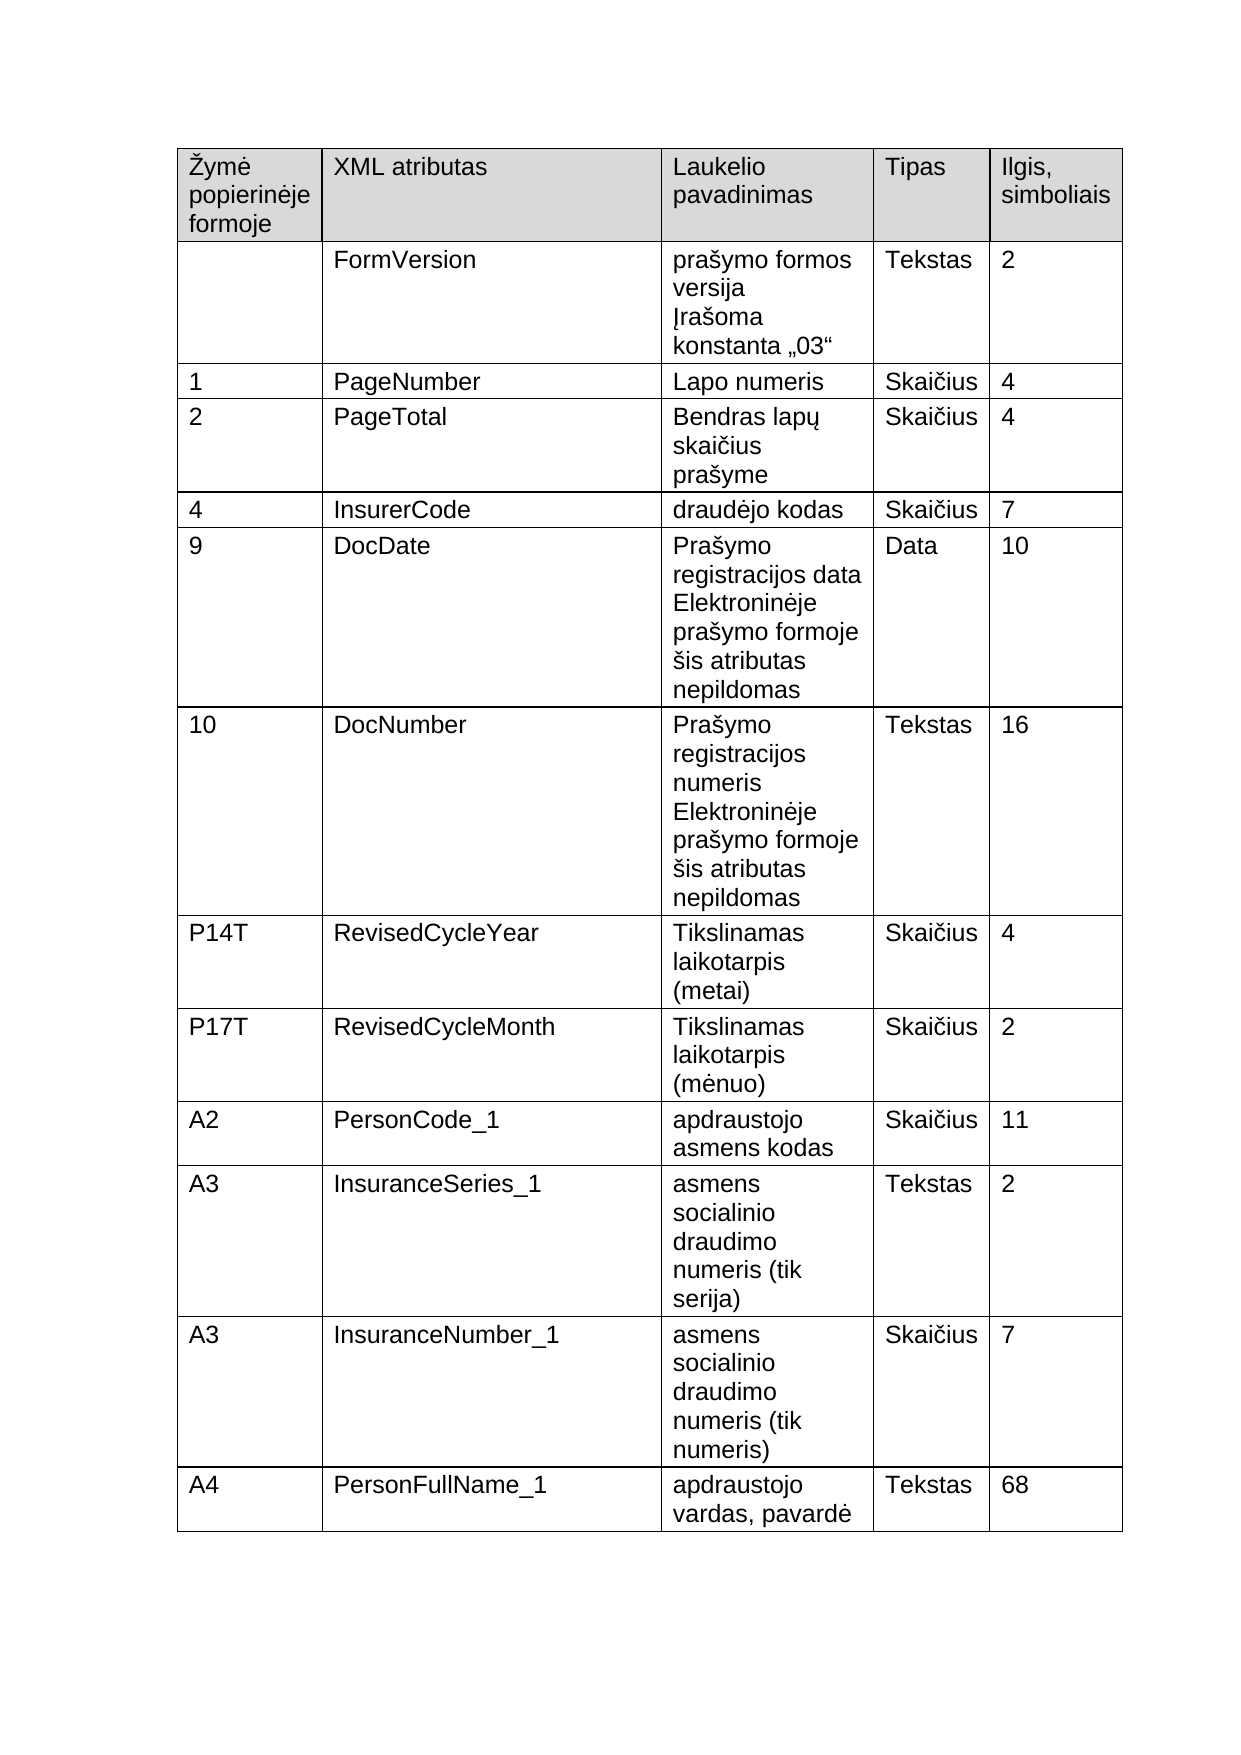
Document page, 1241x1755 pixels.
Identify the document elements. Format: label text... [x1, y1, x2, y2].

table_cell Bendras lapų skaičius prašyme [662, 399, 873, 491]
table_cell 2 [178, 399, 322, 491]
table_cell FormVersion [323, 242, 661, 363]
table_cell DocDate [323, 528, 661, 706]
table_cell PageTotal [323, 399, 661, 491]
table_cell 9 [178, 528, 322, 706]
table_cell RevisedCycleMonth [323, 1009, 661, 1101]
table_header Žymė popierinėje formoje [178, 149, 321, 241]
table_cell 4 [990, 364, 1122, 398]
table_cell A3 [178, 1166, 322, 1316]
table_cell PageNumber [323, 364, 661, 398]
table_cell 1 [178, 364, 322, 398]
table_cell 4 [990, 399, 1122, 491]
table_cell Skaičius [874, 1009, 989, 1101]
table_cell RevisedCycleYear [323, 916, 661, 1008]
table_cell Skaičius [874, 1317, 989, 1466]
table_cell Skaičius [874, 364, 989, 398]
table_header Ilgis, simboliais [991, 149, 1122, 241]
table_cell apdraustojo vardas, pavardė [662, 1468, 873, 1531]
table_cell 7 [990, 1317, 1122, 1466]
table_cell Tikslinamas laikotarpis (metai) [662, 916, 873, 1008]
table_cell Lapo numeris [662, 364, 873, 398]
table_cell Skaičius [874, 1102, 989, 1165]
table_cell 2 [990, 1166, 1122, 1316]
table_cell 10 [990, 528, 1122, 706]
table_cell apdraustojo asmens kodas [662, 1102, 873, 1165]
table_cell PersonFullName_1 [323, 1468, 661, 1531]
table_cell InsuranceNumber_1 [323, 1317, 661, 1466]
table_cell 11 [990, 1102, 1122, 1165]
table_cell Skaičius [874, 916, 989, 1008]
table_cell [178, 242, 322, 363]
table_cell 16 [990, 708, 1122, 914]
table_cell Data [874, 528, 989, 706]
table_cell 4 [178, 493, 322, 527]
table_cell A2 [178, 1102, 322, 1165]
table_cell 7 [990, 493, 1122, 527]
table_header Tipas [874, 149, 989, 241]
table_cell InsuranceSeries_1 [323, 1166, 661, 1316]
table_cell 68 [990, 1468, 1122, 1531]
table_cell A3 [178, 1317, 322, 1466]
table_cell Tekstas [874, 708, 989, 914]
table_cell P14T [178, 916, 322, 1008]
table_header XML atributas [323, 149, 661, 241]
table_cell 2 [990, 1009, 1122, 1101]
table_cell Prašymo registracijos data Elektroninėje prašymo formoje šis atributas nepildomas [662, 528, 873, 706]
table_cell A4 [178, 1468, 322, 1531]
table_cell Prašymo registracijos numeris Elektroninėje prašymo formoje šis atributas nepildomas [662, 708, 873, 914]
table_cell draudėjo kodas [662, 493, 873, 527]
table_cell DocNumber [323, 708, 661, 914]
table_cell Skaičius [874, 493, 989, 527]
table_cell asmens socialinio draudimo numeris (tik numeris) [662, 1317, 873, 1466]
table_cell asmens socialinio draudimo numeris (tik serija) [662, 1166, 873, 1316]
table_cell prašymo formos versija Įrašoma konstanta „03“ [662, 242, 873, 363]
table_cell Skaičius [874, 399, 989, 491]
table_cell 2 [990, 242, 1122, 363]
table_cell 4 [990, 916, 1122, 1008]
table_header Laukelio pavadinimas [662, 149, 873, 241]
table_cell InsurerCode [323, 493, 661, 527]
table_cell 10 [178, 708, 322, 914]
table_cell P17T [178, 1009, 322, 1101]
table_cell Tekstas [874, 1166, 989, 1316]
table_cell PersonCode_1 [323, 1102, 661, 1165]
table_cell Tikslinamas laikotarpis (mėnuo) [662, 1009, 873, 1101]
table_cell Tekstas [874, 242, 989, 363]
table_cell Tekstas [874, 1468, 989, 1531]
